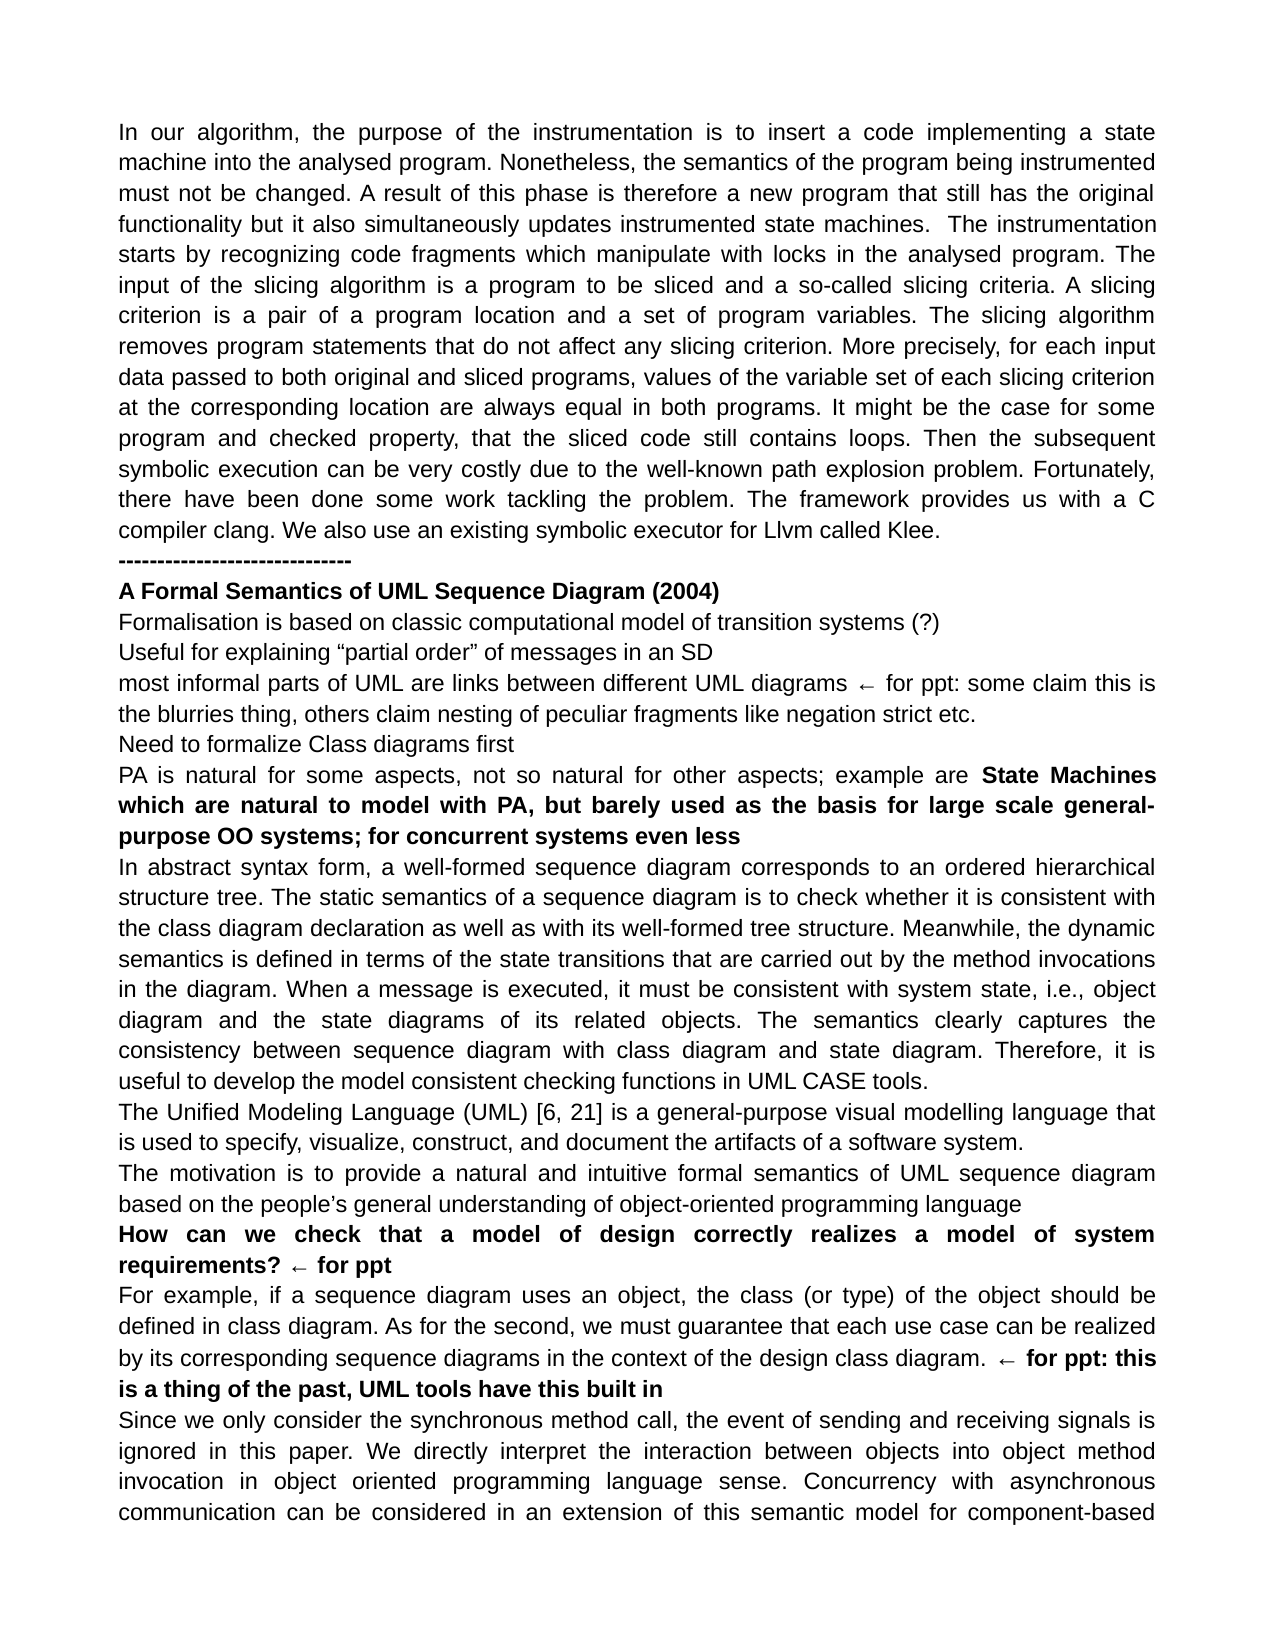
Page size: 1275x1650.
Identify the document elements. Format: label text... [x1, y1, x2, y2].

text In abstract syntax form, a well-formed sequence diagram corresponds to an ordered hierarchical structure tree. The static semantics of a sequence diagram is to check whether it is consistent with the class diagram declaration as well as with its well-formed tree structure. Meanwhile, the dynamic semantics is defined in terms of the state transitions that are carried out by the method invocations in the diagram. When a message is executed, it must be consistent with system state, i.e., object diagram and the state diagrams of its related objects. The semantics clearly captures the consistency between sequence diagram with class diagram and state diagram. Therefore, it is useful to develop the model consistent checking functions in UML CASE tools. [118, 853, 1157, 1094]
text The motivation is to provide a natural and intuitive formal semantics of UML sequence diagram based on the people’s general understanding of object-oriented programming language [118, 1159, 1157, 1217]
text In our algorithm, the purpose of the instrumentation is to insert a code implementing a state machine into the analysed program. Nonetheless, the semantics of the program being instrumented must not be changed. A result of this phase is therefore a new program that still has the original functionality but it also simultaneously updates instrumented state machines. The instrumentation starts by recognizing code fragments which manipulate with locks in the analysed program. The input of the slicing algorithm is a program to be sliced and a so-called slicing criteria. A slicing criterion is a pair of a program location and a set of program variables. The slicing algorithm removes program statements that do not affect any slicing criterion. More precisely, for each input data passed to both original and sliced programs, values of the variable set of each slicing criterion at the corresponding location are always equal in both programs. It might be the case for some program and checked property, that the sliced code still contains loops. Then the subsequent symbolic execution can be very costly due to the well-known path explosion problem. Fortunately, there have been done some work tackling the problem. The framework provides us with a C compiler clang. We also use an existing symbolic executor for Llvm called Klee. [118, 118, 1157, 543]
text Need to formalize Class diagrams first [118, 731, 1157, 757]
text The Unified Modeling Language (UML) [6, 21] is a general-purpose visual modelling language that is used to specify, visualize, construct, and document the artifacts of a software system. [118, 1098, 1157, 1156]
text How can we check that a model of design correctly realizes a model of system requirements? ← for ppt [118, 1221, 1157, 1278]
text most informal parts of UML are links between different UML diagrams ← for ppt: some claim this is the blurries thing, others claim nesting of peculiar fragments like negation strict etc. [118, 669, 1157, 727]
text Useful for explaining “partial order” of messages in an SD [118, 639, 1157, 666]
text Formalisation is based on classic computational model of transition systems (?) [118, 608, 1157, 635]
text For example, if a sequence diagram uses an object, the class (or type) of the object should be defined in class diagram. As for the second, we must guarantee that each use case can be realized by its corresponding sequence diagrams in the context of the design class diagram. ← for ppt: this is a thing of the past, UML tools have this built in [118, 1282, 1157, 1403]
text ------------------------------ [118, 547, 1157, 574]
text Since we only consider the synchronous method call, the event of sending and receiving signals is ignored in this paper. We directly interpret the interaction between objects into object method invocation in object oriented programming language sense. Concurrency with asynchronous communication can be considered in an extension of this semantic model for component-based [118, 1406, 1157, 1525]
text PA is natural for some aspects, not so natural for other aspects; example are State Machines which are natural to model with PA, but barely used as the basis for large scale general-purpose OO systems; for concurrent systems even less [118, 761, 1157, 849]
text A Formal Semantics of UML Sequence Diagram (2004) [118, 577, 1157, 604]
